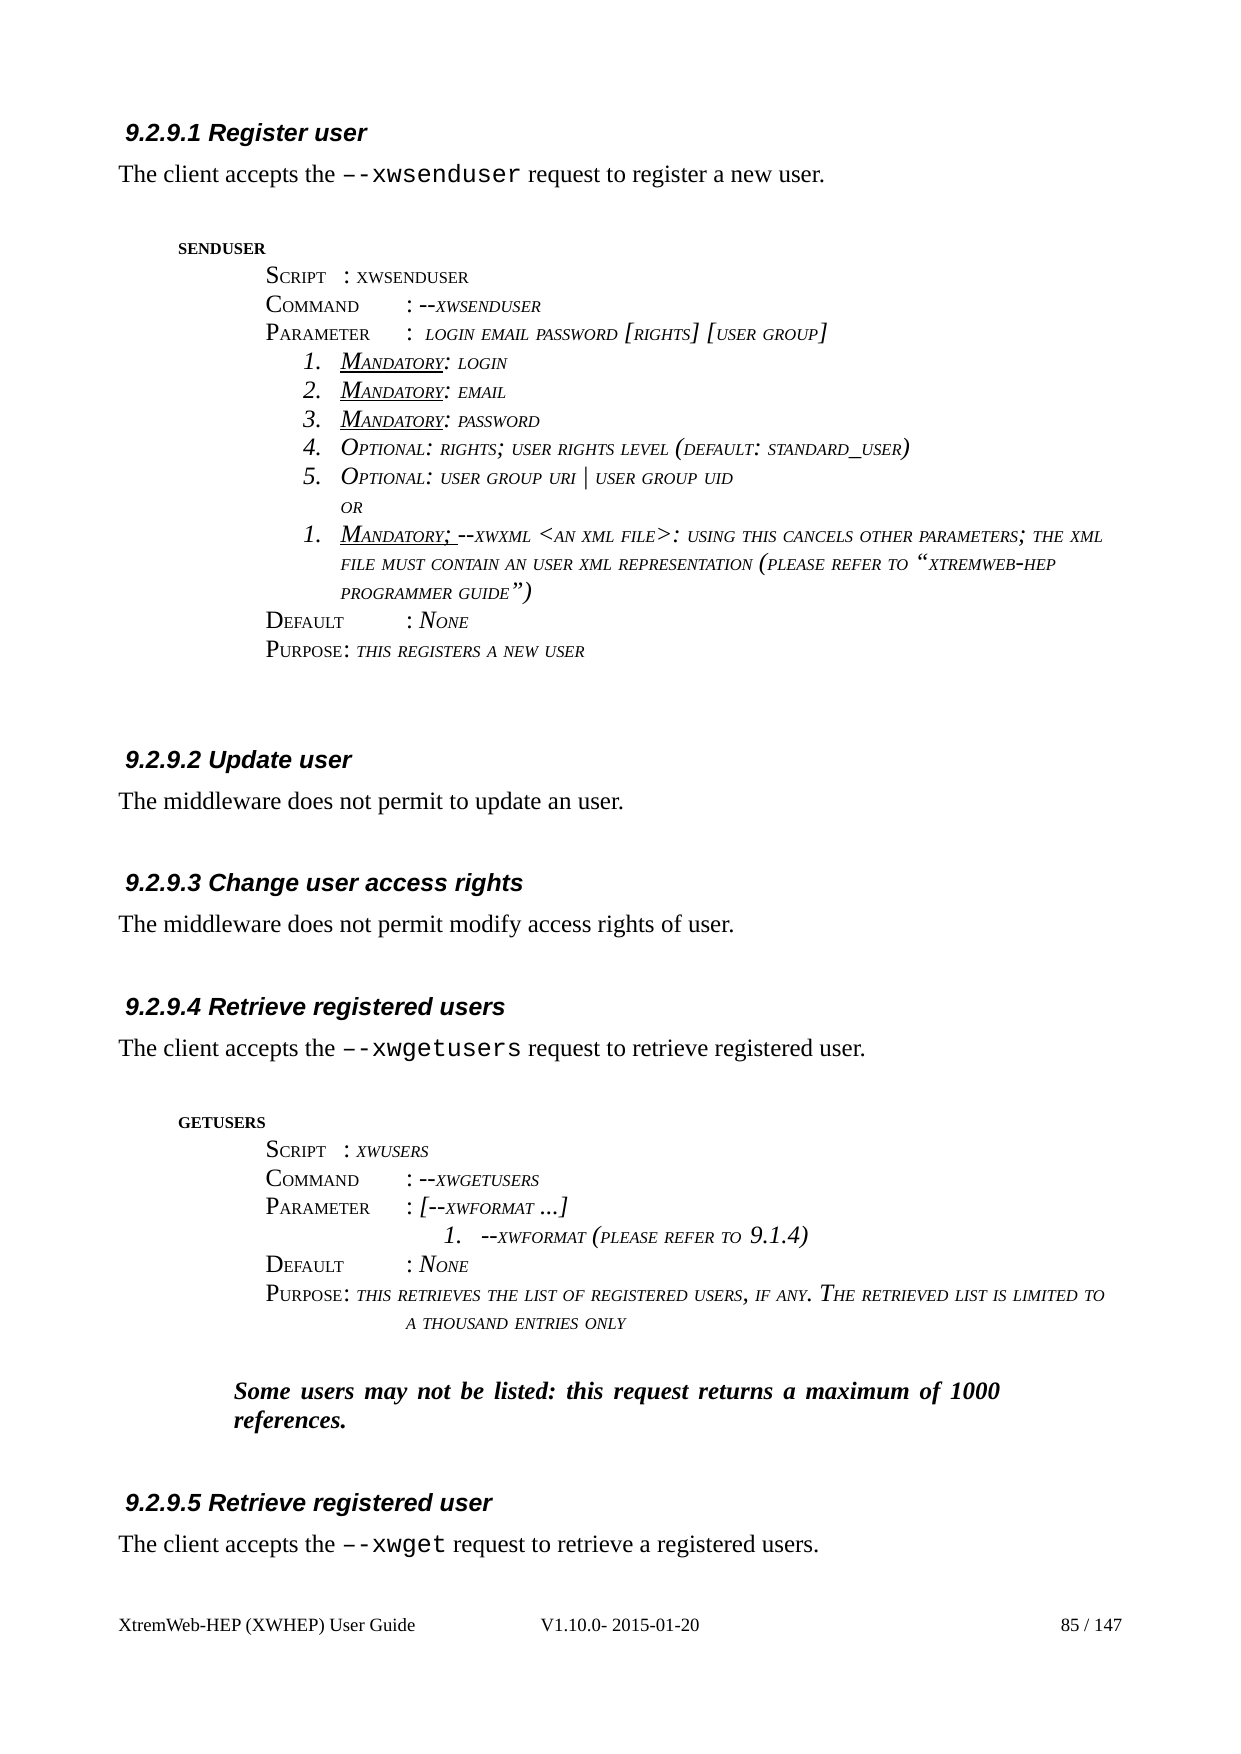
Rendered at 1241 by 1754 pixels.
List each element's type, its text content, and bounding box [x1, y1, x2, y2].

text Script : xwusers [265, 1134, 1122, 1163]
text Parameter : [--xwformat ...] [265, 1191, 1122, 1220]
subtitle Change user access rights [118, 868, 1122, 897]
subtitle Retrieve registered user [118, 1488, 1122, 1516]
text The middleware does not permit to update an user. [118, 786, 1122, 815]
subtitle Retrieve registered users [118, 992, 1122, 1021]
subtitle Register user [118, 118, 1122, 147]
text Purpose : this retrieves the list of registered users, if any. The retrieved list is limited to a thousand entries only [265, 1278, 1122, 1335]
text Purpose : this registers a new user [265, 634, 1122, 662]
text Command : --xwgetusers [265, 1163, 1122, 1191]
list Mandatory: login [303, 346, 1122, 375]
list --xwformat (please refer to 9.1.4) [443, 1220, 1122, 1249]
list Optional: user group uri | user group uid [303, 461, 1122, 490]
text Default : None [265, 1249, 1122, 1278]
text The client accepts the –-xwgetusers request to retrieve registered user. [118, 1033, 1122, 1064]
list Optional: rights; user rights level (default: standard_user) [303, 432, 1122, 461]
text Parameter : login email password [rights] [user group] [265, 317, 1122, 346]
subtitle Update user [118, 745, 1122, 773]
text The client accepts the –-xwget request to retrieve a registered users. [118, 1529, 1122, 1559]
list or [303, 490, 1122, 519]
list Mandatory: email [303, 375, 1122, 404]
text senduser [178, 231, 1122, 260]
text Script : xwsenduser [265, 260, 1122, 289]
text The client accepts the –-xwsenduser request to register a new user. [118, 159, 1122, 190]
text getusers [178, 1105, 1122, 1134]
text Some users may not be listed: this request returns a maximum of 1000 references. [233, 1376, 1004, 1434]
list Mandatory: password [303, 404, 1122, 432]
list Mandatory; --xwxml <an xml file>: using this cancels other parameters; the xml file must contain an user xml representation (please refer to “xtremweb-hep programmer guide”) [303, 519, 1122, 605]
text The middleware does not permit modify access rights of user. [118, 909, 1122, 938]
text Command : --xwsenduser [265, 289, 1122, 317]
text Default : None [265, 605, 1122, 634]
